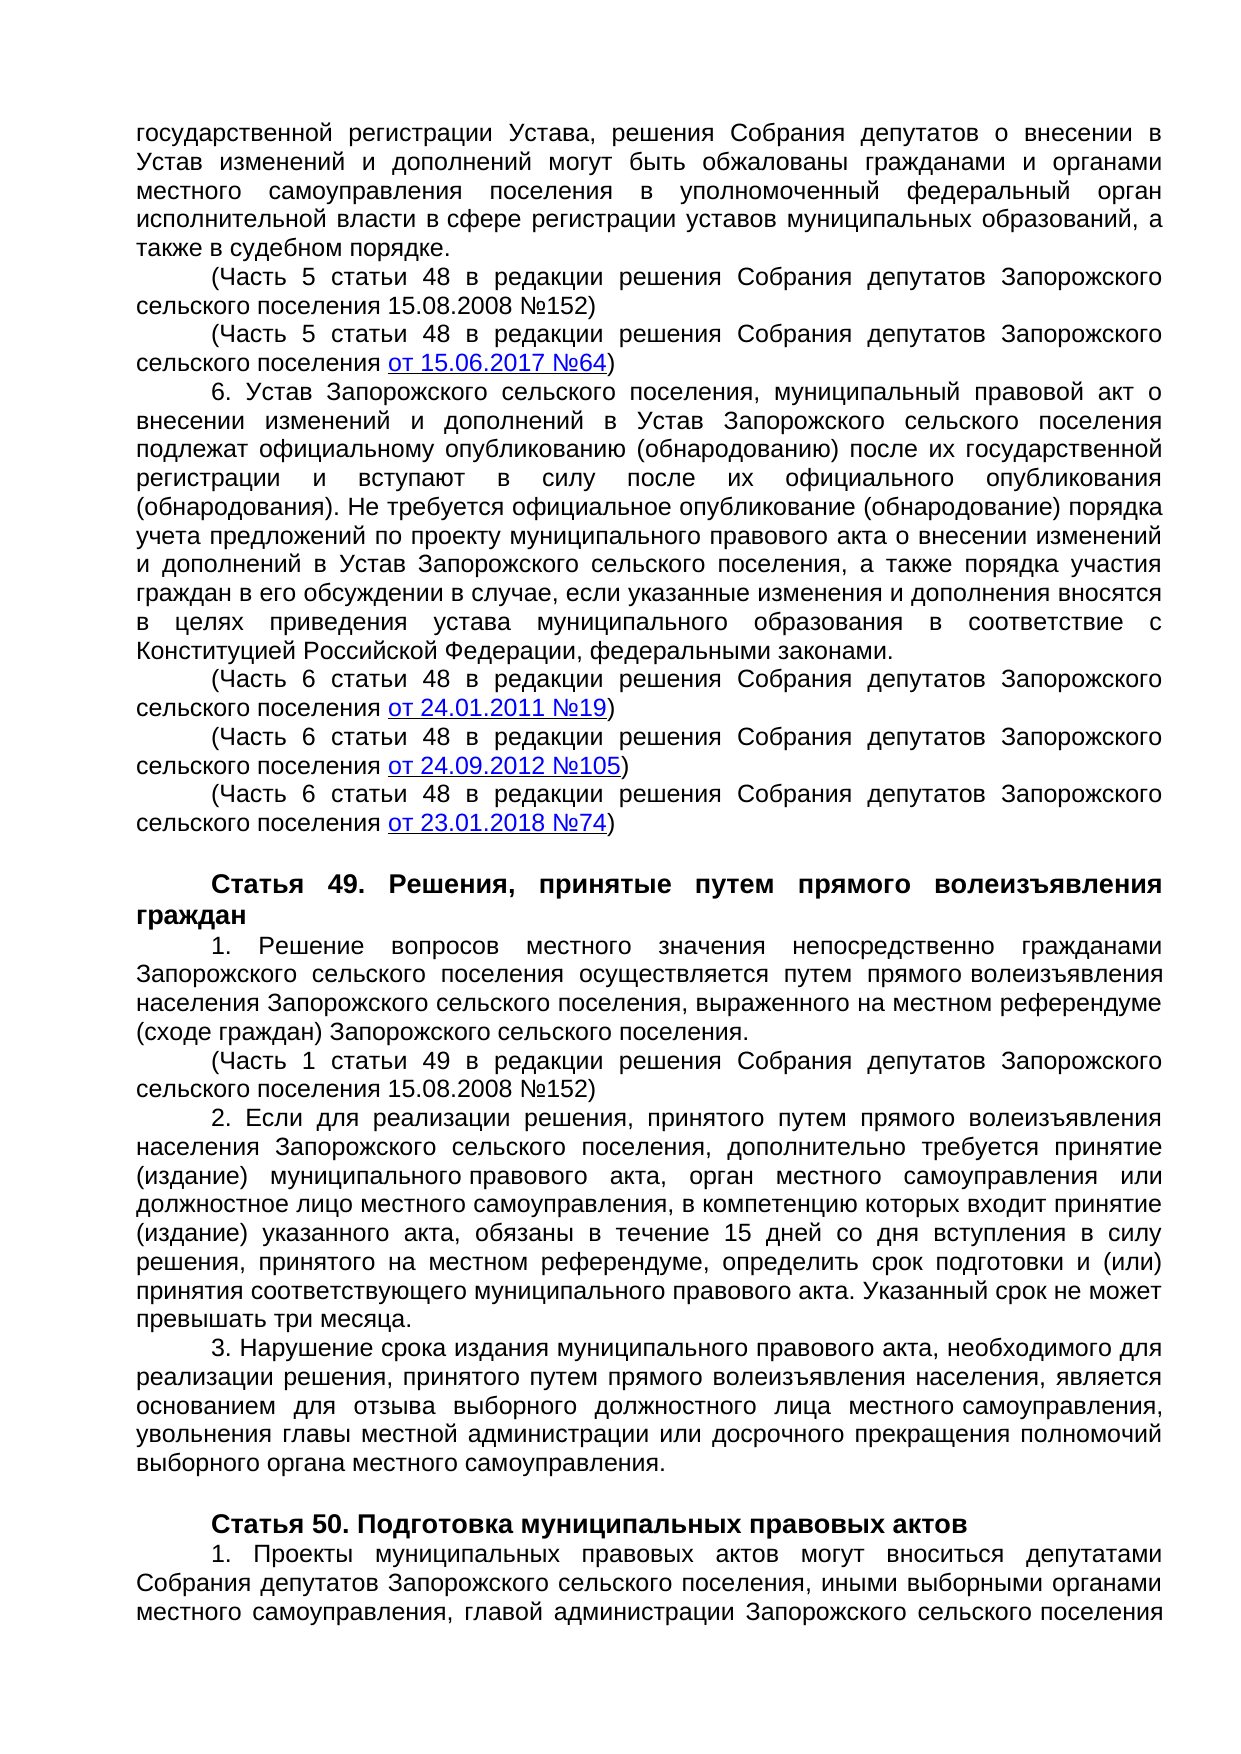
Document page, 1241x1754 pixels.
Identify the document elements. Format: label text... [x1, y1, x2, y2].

text (Часть 5 статьи 48 в редакции решения Собрания депутатов Запорожского сельского поселения от 15.06.2017 №64) [136, 319, 1163, 377]
text 6. Устав Запорожского сельского поселения, муниципальный правовой акт о внесении изменений и дополнений в Устав Запорожского сельского поселения подлежат официальному опубликованию (обнародованию) после их государственной регистрации и вступают в силу после их официального опубликования (обнародования). Не требуется официальное опубликование (обнародование) порядка учета предложений по проекту муниципального правового акта о внесении изменений и дополнений в Устав Запорожского сельского поселения, а также порядка участия граждан в его обсуждении в случае, если указанные изменения и дополнения вносятся в целях приведения устава муниципального образования в соответствие с Конституцией Российской Федерации, федеральными законами. [136, 377, 1163, 664]
text Статья 49. Решения, принятые путем прямого волеизъявления граждан [136, 868, 1163, 931]
text (Часть 6 статьи 48 в редакции решения Собрания депутатов Запорожского сельского поселения от 24.09.2012 №105) [136, 722, 1163, 779]
text государственной регистрации Устава, решения Собрания депутатов о внесении в Устав изменений и дополнений могут быть обжалованы гражданами и органами местного самоуправления поселения в уполномоченный федеральный орган исполнительной власти в сфере регистрации уставов муниципальных образований, а также в судебном порядке. [136, 118, 1163, 262]
text 1. Решение вопросов местного значения непосредственно гражданами Запорожского сельского поселения осуществляется путем прямого волеизъявления населения Запорожского сельского поселения, выраженного на местном референдуме (сходе граждан) Запорожского сельского поселения. [136, 931, 1163, 1046]
text (Часть 5 статьи 48 в редакции решения Собрания депутатов Запорожского сельского поселения 15.08.2008 №152) [136, 262, 1163, 319]
text Статья 50. Подготовка муниципальных правовых актов [136, 1508, 1163, 1539]
text (Часть 1 статьи 49 в редакции решения Собрания депутатов Запорожского сельского поселения 15.08.2008 №152) [136, 1046, 1163, 1103]
text 3. Нарушение срока издания муниципального правового акта, необходимого для реализации решения, принятого путем прямого волеизъявления населения, является основанием для отзыва выборного должностного лица местного самоуправления, увольнения главы местной администрации или досрочного прекращения полномочий выборного органа местного самоуправления. [136, 1333, 1163, 1477]
text (Часть 6 статьи 48 в редакции решения Собрания депутатов Запорожского сельского поселения от 24.01.2011 №19) [136, 664, 1163, 722]
text (Часть 6 статьи 48 в редакции решения Собрания депутатов Запорожского сельского поселения от 23.01.2018 №74) [136, 779, 1163, 837]
text 2. Если для реализации решения, принятого путем прямого волеизъявления населения Запорожского сельского поселения, дополнительно требуется принятие (издание) муниципального правового акта, орган местного самоуправления или должностное лицо местного самоуправления, в компетенцию которых входит принятие (издание) указанного акта, обязаны в течение 15 дней со дня вступления в силу решения, принятого на местном референдуме, определить срок подготовки и (или) принятия соответствующего муниципального правового акта. Указанный срок не может превышать три месяца. [136, 1103, 1163, 1333]
text 1. Проекты муниципальных правовых актов могут вноситься депутатами Собрания депутатов Запорожского сельского поселения, иными выборными органами местного самоуправления, главой администрации Запорожского сельского поселения [136, 1539, 1163, 1626]
